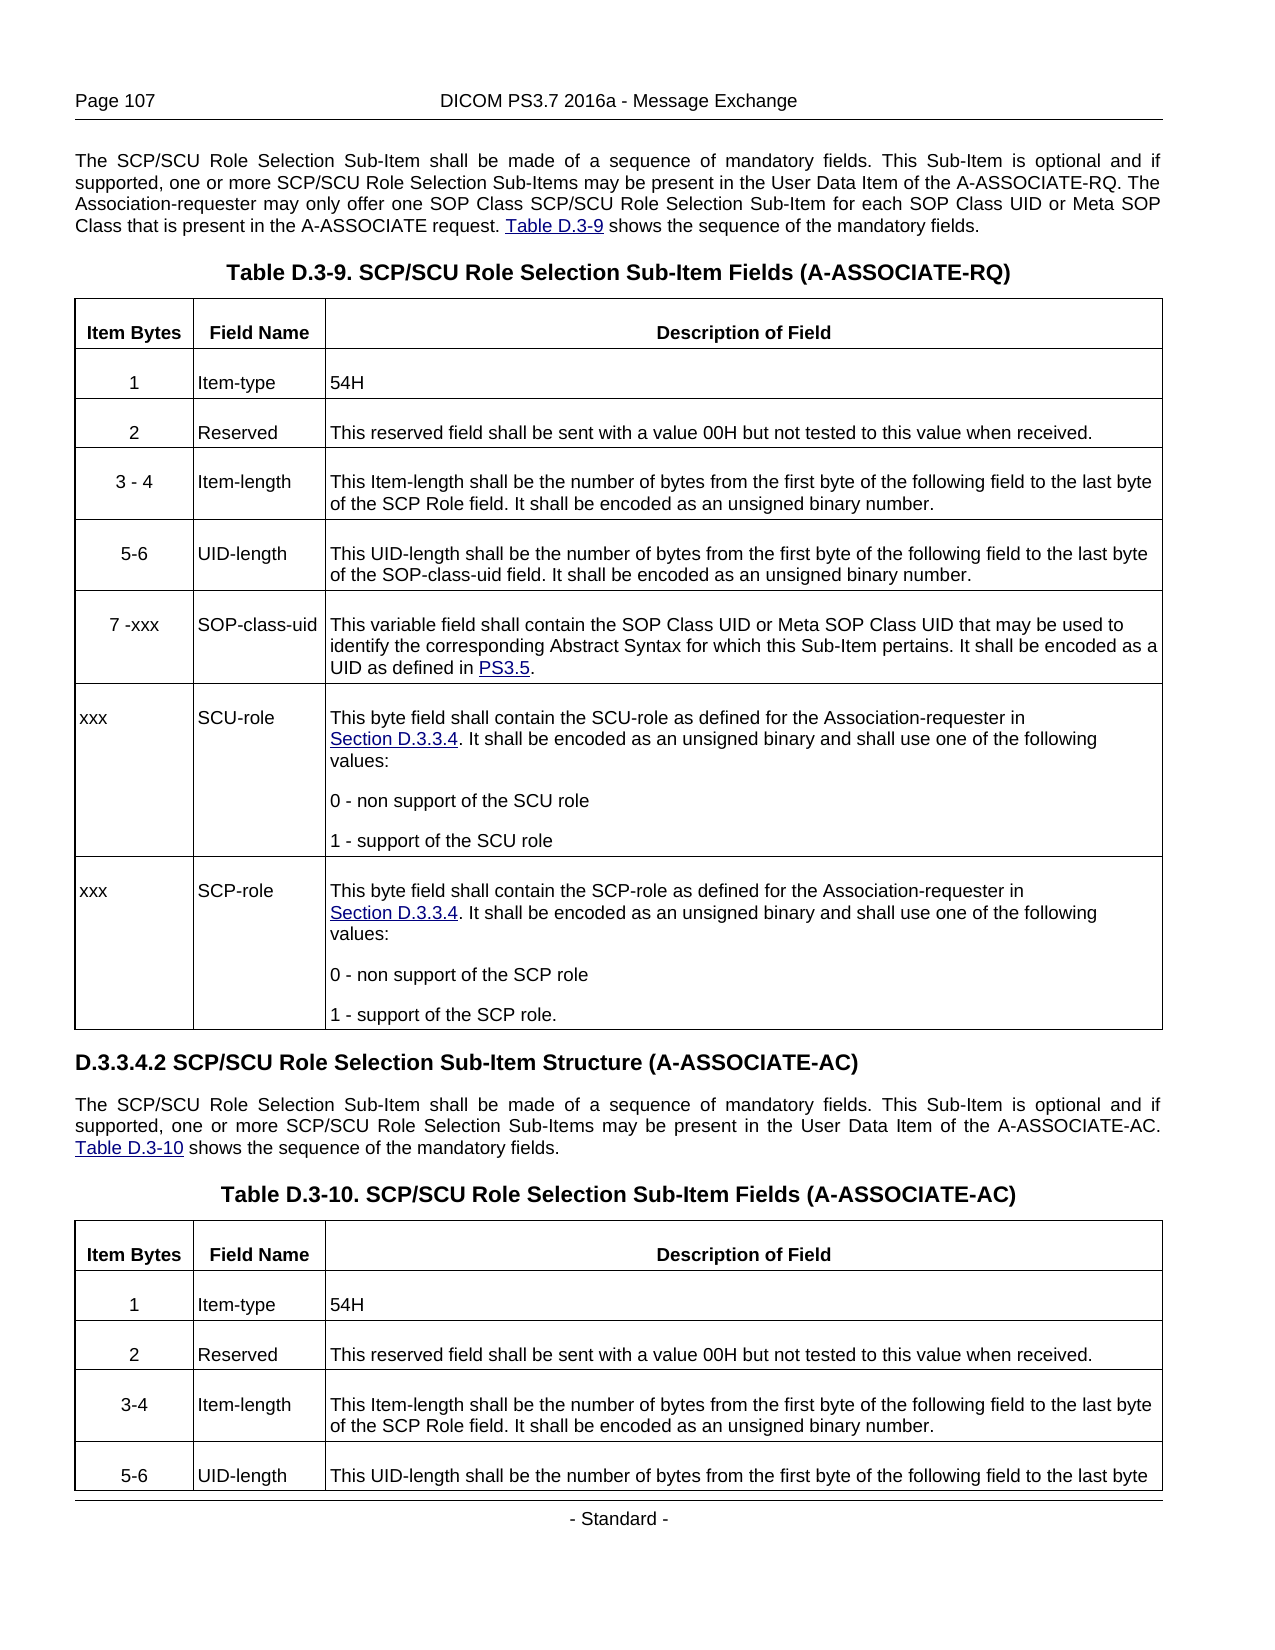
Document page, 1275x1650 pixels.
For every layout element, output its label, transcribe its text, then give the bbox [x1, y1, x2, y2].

table_cell 5-6 [76, 1442, 193, 1490]
table_cell xxx [76, 857, 193, 1029]
text Table D.3-9. SCP/SCU Role Selection Sub-Item Fields (A-ASSOCIATE-RQ) [75, 259, 1162, 284]
table_cell This UID-length shall be the number of bytes from the first byte of the following field to the last byte [326, 1442, 1162, 1490]
table_cell This reserved field shall be sent with a value 00H but not tested to this value when received. [326, 1321, 1162, 1369]
table_cell This reserved field shall be sent with a value 00H but not tested to this value when received. [326, 399, 1162, 447]
table_cell 3 - 4 [76, 448, 193, 518]
table_header Item Bytes [76, 299, 193, 348]
table_cell Item-length [194, 1370, 325, 1441]
table_header Field Name [194, 299, 325, 348]
table_cell 7 -xxx [76, 591, 193, 682]
table_header Field Name [194, 1221, 325, 1270]
table_cell 54H [326, 349, 1162, 397]
table_header Item Bytes [76, 1221, 193, 1270]
table_cell 1 [76, 349, 193, 397]
table_cell 2 [76, 1321, 193, 1369]
table_cell Reserved [194, 399, 325, 447]
table_cell SOP-class-uid [194, 591, 325, 682]
table_cell This byte field shall contain the SCP-role as defined for the Association-requester in Section D.3.3.4. It shall be encoded as an unsigned binary and shall use one of the following values: 0 - non support of the SCP role 1 - support of the SCP role. [326, 857, 1162, 1029]
table_cell This byte field shall contain the SCU-role as defined for the Association-requester in Section D.3.3.4. It shall be encoded as an unsigned binary and shall use one of the following values: 0 - non support of the SCU role 1 - support of the SCU role [326, 684, 1162, 856]
table_cell Item-type [194, 349, 325, 397]
table_cell UID-length [194, 520, 325, 590]
table_cell This Item-length shall be the number of bytes from the first byte of the following field to the last byte of the SCP Role field. It shall be encoded as an unsigned binary number. [326, 1370, 1162, 1441]
table_cell 54H [326, 1271, 1162, 1320]
table_cell SCP-role [194, 857, 325, 1029]
table_cell Item-type [194, 1271, 325, 1320]
text The SCP/SCU Role Selection Sub-Item shall be made of a sequence of mandatory fields. This Sub-Item is optional and if supported, one or more SCP/SCU Role Selection Sub-Items may be present in the User Data Item of the A-ASSOCIATE-RQ. The Association-requester may only offer one SOP Class SCP/SCU Role Selection Sub-Item for each SOP Class UID or Meta SOP Class that is present in the A-ASSOCIATE request. Table D.3-9 shows the sequence of the mandatory fields. [75, 150, 1162, 236]
table_cell 1 [76, 1271, 193, 1320]
text D.3.3.4.2 SCP/SCU Role Selection Sub-Item Structure (A-ASSOCIATE-AC) [75, 1049, 1162, 1075]
table_cell This variable field shall contain the SOP Class UID or Meta SOP Class UID that may be used to identify the corresponding Abstract Syntax for which this Sub-Item pertains. It shall be encoded as a UID as defined in PS3.5. [326, 591, 1162, 682]
table_cell UID-length [194, 1442, 325, 1490]
table_cell This UID-length shall be the number of bytes from the first byte of the following field to the last byte of the SOP-class-uid field. It shall be encoded as an unsigned binary number. [326, 520, 1162, 590]
text The SCP/SCU Role Selection Sub-Item shall be made of a sequence of mandatory fields. This Sub-Item is optional and if supported, one or more SCP/SCU Role Selection Sub-Items may be present in the User Data Item of the A-ASSOCIATE-AC. Table D.3-10 shows the sequence of the mandatory fields. [75, 1094, 1162, 1158]
table_cell 5-6 [76, 520, 193, 590]
text Table D.3-10. SCP/SCU Role Selection Sub-Item Fields (A-ASSOCIATE-AC) [75, 1181, 1162, 1207]
table_cell This Item-length shall be the number of bytes from the first byte of the following field to the last byte of the SCP Role field. It shall be encoded as an unsigned binary number. [326, 448, 1162, 518]
table_cell 3-4 [76, 1370, 193, 1441]
table_header Description of Field [326, 299, 1162, 348]
table_header Description of Field [326, 1221, 1162, 1270]
table_cell 2 [76, 399, 193, 447]
table_cell Item-length [194, 448, 325, 518]
table_cell Reserved [194, 1321, 325, 1369]
table_cell SCU-role [194, 684, 325, 856]
table_cell xxx [76, 684, 193, 856]
